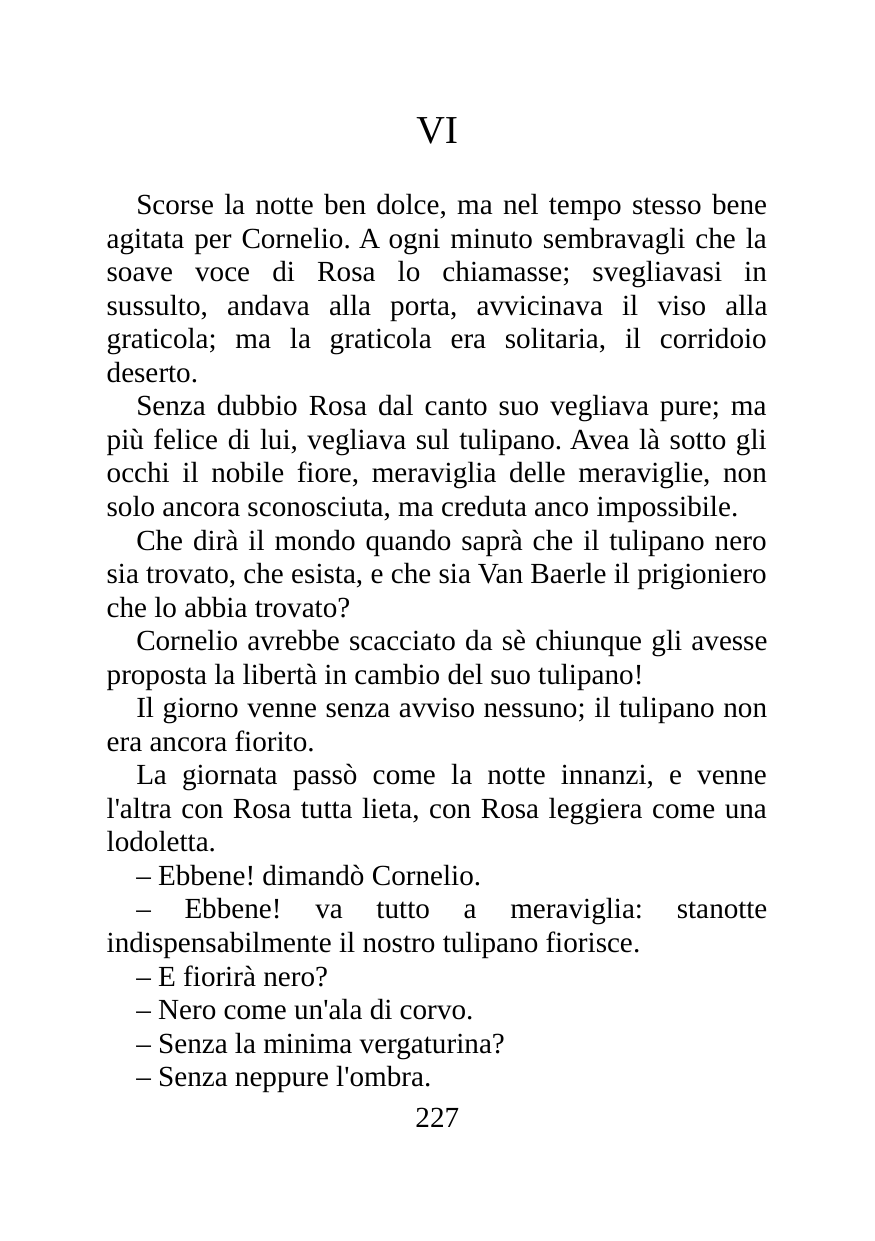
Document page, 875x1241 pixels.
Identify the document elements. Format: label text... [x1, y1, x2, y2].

text Che dirà il mondo quando saprà che il tulipano nero sia trovato, che esista, e che sia Van Baerle il prigioniero che lo abbia trovato? [106, 523, 768, 623]
text ‒ Nero come un'ala di corvo. [106, 992, 768, 1026]
text Il giorno venne senza avviso nessuno; il tulipano non era ancora fiorito. [106, 690, 768, 757]
text ‒ Senza neppure l'ombra. [106, 1059, 768, 1093]
text ‒ Senza la minima vergaturina? [106, 1026, 768, 1059]
text ‒ Ebbene! dimandò Cornelio. [106, 858, 768, 892]
text ‒ E fiorirà nero? [106, 959, 768, 992]
text Cornelio avrebbe scacciato da sè chiunque gli avesse proposta la libertà in cambio del suo tulipano! [106, 623, 768, 690]
text Senza dubbio Rosa dal canto suo vegliava pure; ma più felice di lui, vegliava sul tulipano. Avea là sotto gli occhi il nobile fiore, meraviglia delle meraviglie, non solo ancora sconosciuta, ma creduta anco impossibile. [106, 388, 768, 523]
text ‒ Ebbene! va tutto a meraviglia: stanotte indispensabilmente il nostro tulipano fiorisce. [106, 892, 768, 959]
text La giornata passò come la notte innanzi, e venne l'altra con Rosa tutta lieta, con Rosa leggiera come una lodoletta. [106, 757, 768, 858]
text Scorse la notte ben dolce, ma nel tempo stesso bene agitata per Cornelio. A ogni minuto sembravagli che la soave voce di Rosa lo chiamasse; svegliavasi in sussulto, andava alla porta, avvicinava il viso alla graticola; ma la graticola era solitaria, il corridoio deserto. [106, 187, 768, 388]
subtitle VI [106, 106, 768, 152]
